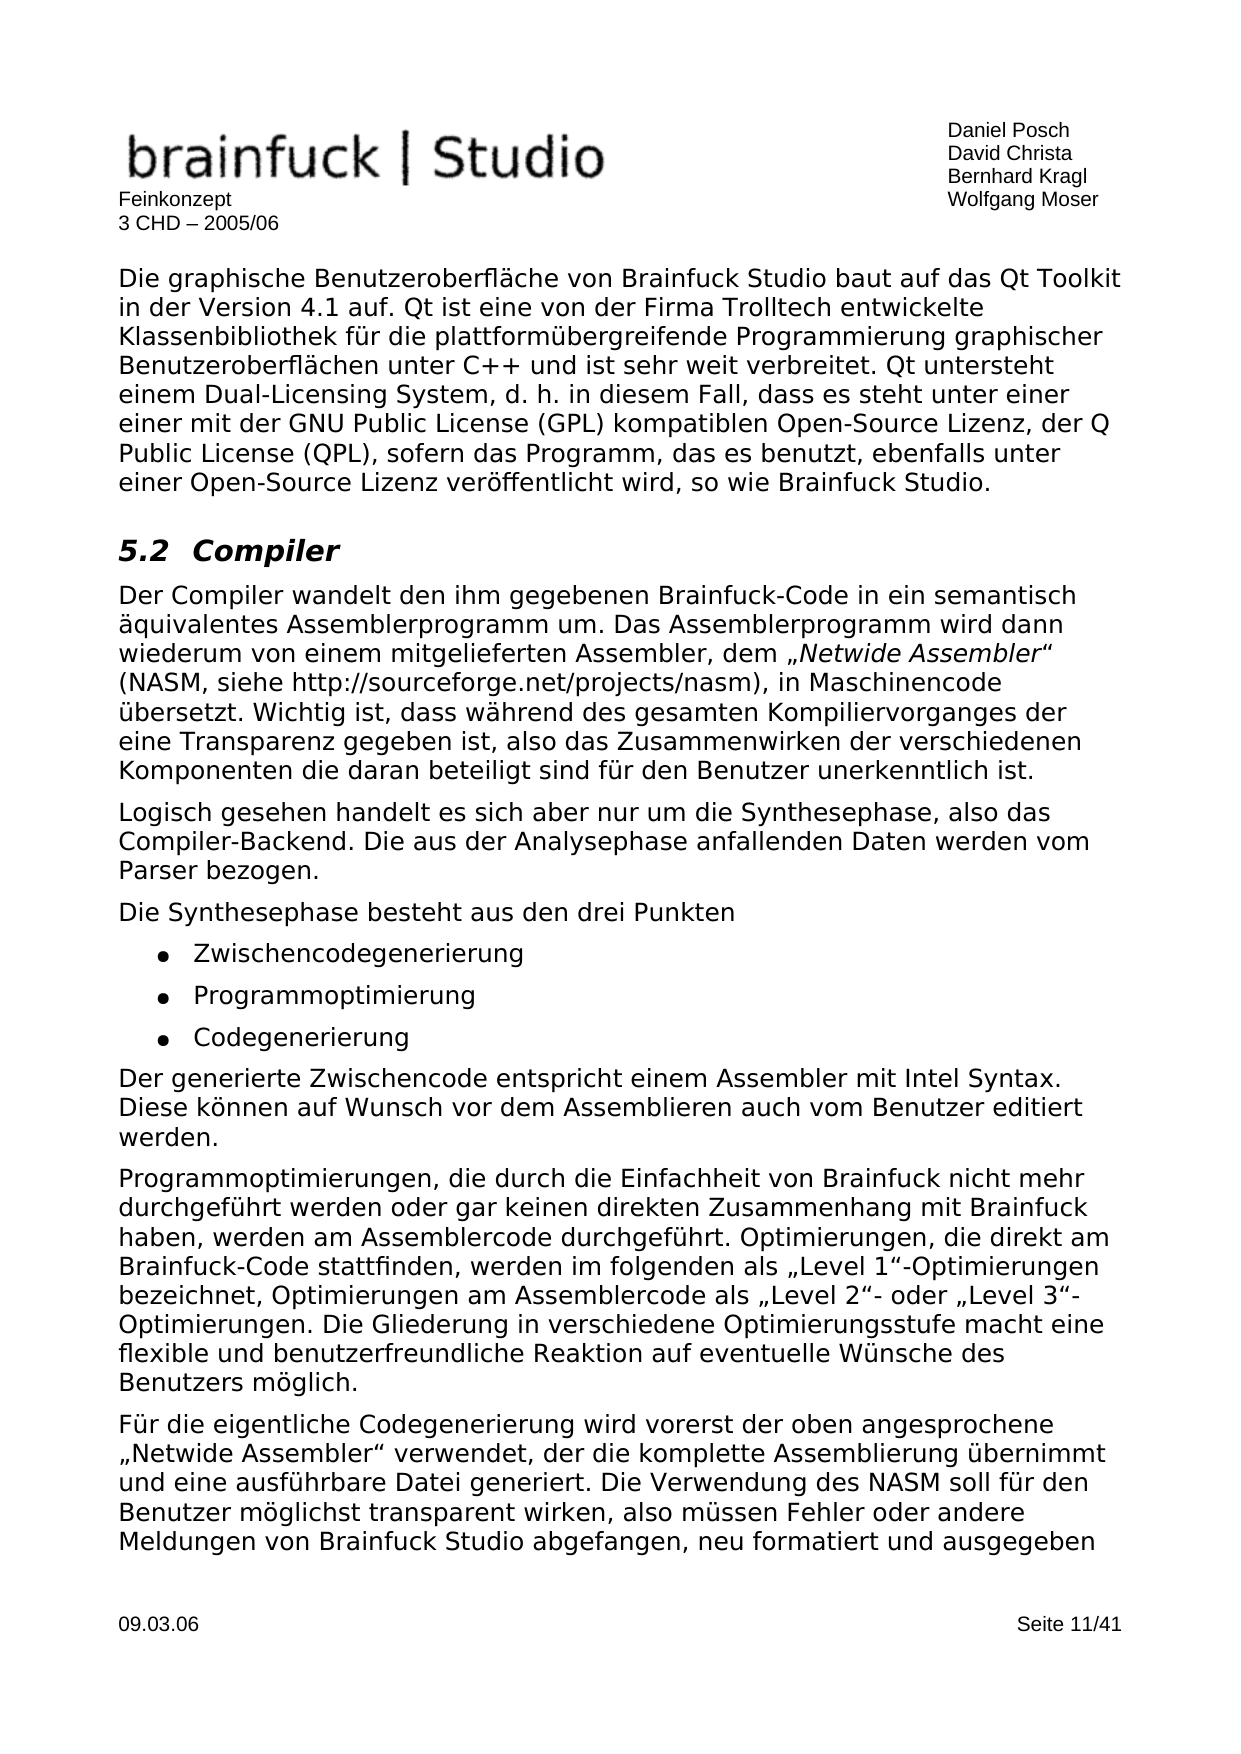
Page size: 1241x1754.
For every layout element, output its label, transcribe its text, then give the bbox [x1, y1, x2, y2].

text Für die eigentliche Codegenerierung wird vorerst der oben angesprochene „Netwide Assembler“ verwendet, der die komplette Assemblierung übernimmt und eine ausführbare Datei generiert. Die Verwendung des NASM soll für den Benutzer möglichst transparent wirken, also müssen Fehler oder andere Meldungen von Brainfuck Studio abgefangen, neu formatiert und ausgegeben [118, 1410, 1122, 1556]
text Der generierte Zwischencode entspricht einem Assembler mit Intel Syntax. Diese können auf Wunsch vor dem Assemblieren auch vom Benutzer editiert werden. [118, 1064, 1122, 1152]
text Die graphische Benutzeroberfläche von Brainfuck Studio baut auf das Qt Toolkit in der Version 4.1 auf. Qt ist eine von der Firma Trolltech entwickelte Klassenbibliothek für die plattformübergreifende Programmierung graphischer Benutzeroberflächen unter C++ und ist sehr weit verbreitet. Qt untersteht einem Dual-Licensing System, d. h. in diesem Fall, dass es steht unter einer einer mit der GNU Public License (GPL) kompatiblen Open-Source Lizenz, der Q Public License (QPL), sofern das Programm, das es benutzt, ebenfalls unter einer Open-Source Lizenz veröffentlicht wird, so wie Brainfuck Studio. [118, 264, 1122, 497]
list Programmoptimierung [156, 981, 1122, 1010]
text Der Compiler wandelt den ihm gegebenen Brainfuck-Code in ein semantisch äquivalentes Assemblerprogramm um. Das Assemblerprogramm wird dann wiederum von einem mitgelieferten Assembler, dem „Netwide Assembler“ (NASM, siehe http://sourceforge.net/projects/nasm), in Maschinencode übersetzt. Wichtig ist, dass während des gesamten Kompiliervorganges der eine Transparenz gegeben ist, also das Zusammenwirken der verschiedenen Komponenten die daran beteiligt sind für den Benutzer unerkenntlich ist. [118, 581, 1122, 785]
subtitle Compiler [118, 534, 1122, 568]
text Logisch gesehen handelt es sich aber nur um die Synthesephase, also das Compiler-Backend. Die aus der Analysephase anfallenden Daten werden vom Parser bezogen. [118, 798, 1122, 885]
text Die Synthesephase besteht aus den drei Punkten [118, 898, 1122, 927]
list Zwischencodegenerierung [156, 939, 1122, 968]
picture [118, 118, 609, 187]
list Codegenerierung [156, 1023, 1122, 1052]
text Programmoptimierungen, die durch die Einfachheit von Brainfuck nicht mehr durchgeführt werden oder gar keinen direkten Zusammenhang mit Brainfuck haben, werden am Assemblercode durchgeführt. Optimierungen, die direkt am Brainfuck-Code stattfinden, werden im folgenden als „Level 1“-Optimierungen bezeichnet, Optimierungen am Assemblercode als „Level 2“- oder „Level 3“-Optimierungen. Die Gliederung in verschiedene Optimierungsstufe macht eine flexible und benutzerfreundliche Reaktion auf eventuelle Wünsche des Benutzers möglich. [118, 1164, 1122, 1398]
